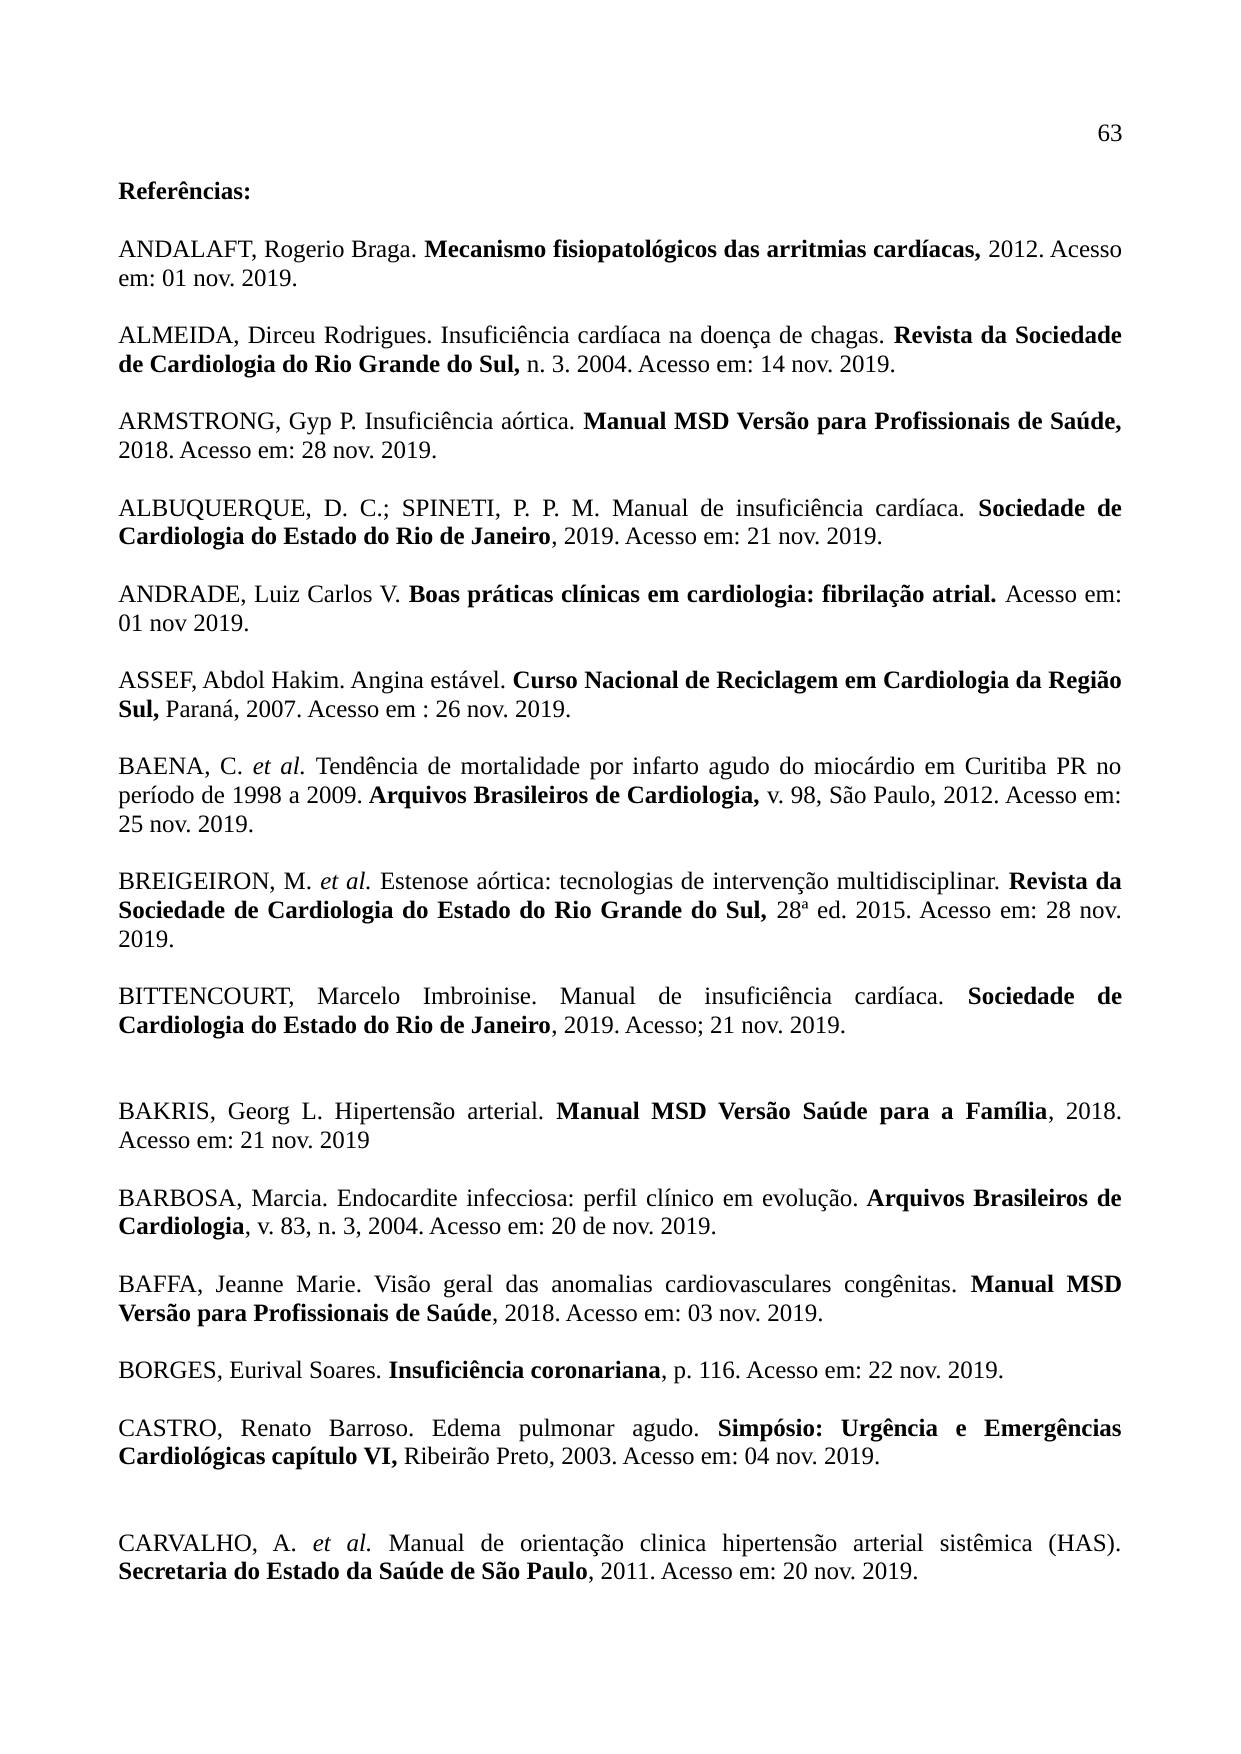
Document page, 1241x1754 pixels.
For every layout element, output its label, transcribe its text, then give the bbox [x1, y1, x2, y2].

text BAKRIS, Georg L. Hipertensão arterial. Manual MSD Versão Saúde para a Família, 2018. Acesso em: 21 nov. 2019 [118, 1096, 1122, 1154]
text BREIGEIRON, M. et al. Estenose aórtica: tecnologias de intervenção multidisciplinar. Revista da Sociedade de Cardiologia do Estado do Rio Grande do Sul, 28ª ed. 2015. Acesso em: 28 nov. 2019. [118, 866, 1122, 953]
text ALMEIDA, Dirceu Rodrigues. Insuficiência cardíaca na doença de chagas. Revista da Sociedade de Cardiologia do Rio Grande do Sul, n. 3. 2004. Acesso em: 14 nov. 2019. [118, 320, 1122, 378]
text CARVALHO, A. et al. Manual de orientação clinica hipertensão arterial sistêmica (HAS). Secretaria do Estado da Saúde de São Paulo, 2011. Acesso em: 20 nov. 2019. [118, 1528, 1122, 1585]
text BARBOSA, Marcia. Endocardite infecciosa: perfil clínico em evolução. Arquivos Brasileiros de Cardiologia, v. 83, n. 3, 2004. Acesso em: 20 de nov. 2019. [118, 1183, 1122, 1240]
text ASSEF, Abdol Hakim. Angina estável. Curso Nacional de Reciclagem em Cardiologia da Região Sul, Paraná, 2007. Acesso em : 26 nov. 2019. [118, 665, 1122, 723]
text CASTRO, Renato Barroso. Edema pulmonar agudo. Simpósio: Urgência e Emergências Cardiológicas capítulo VI, Ribeirão Preto, 2003. Acesso em: 04 nov. 2019. [118, 1413, 1122, 1470]
text ARMSTRONG, Gyp P. Insuficiência aórtica. Manual MSD Versão para Profissionais de Saúde, 2018. Acesso em: 28 nov. 2019. [118, 406, 1122, 464]
text BAENA, C. et al. Tendência de mortalidade por infarto agudo do miocárdio em Curitiba PR no período de 1998 a 2009. Arquivos Brasileiros de Cardiologia, v. 98, São Paulo, 2012. Acesso em: 25 nov. 2019. [118, 751, 1122, 838]
text ANDRADE, Luiz Carlos V. Boas práticas clínicas em cardiologia: fibrilação atrial. Acesso em: 01 nov 2019. [118, 579, 1122, 636]
text ANDALAFT, Rogerio Braga. Mecanismo fisiopatológicos das arritmias cardíacas, 2012. Acesso em: 01 nov. 2019. [118, 234, 1122, 291]
text BORGES, Eurival Soares. Insuficiência coronariana, p. 116. Acesso em: 22 nov. 2019. [118, 1355, 1122, 1384]
text ALBUQUERQUE, D. C.; SPINETI, P. P. M. Manual de insuficiência cardíaca. Sociedade de Cardiologia do Estado do Rio de Janeiro, 2019. Acesso em: 21 nov. 2019. [118, 493, 1122, 550]
text BITTENCOURT, Marcelo Imbroinise. Manual de insuficiência cardíaca. Sociedade de Cardiologia do Estado do Rio de Janeiro, 2019. Acesso; 21 nov. 2019. [118, 981, 1122, 1039]
text Referências: [118, 176, 1122, 205]
text BAFFA, Jeanne Marie. Visão geral das anomalias cardiovasculares congênitas. Manual MSD Versão para Profissionais de Saúde, 2018. Acesso em: 03 nov. 2019. [118, 1269, 1122, 1326]
